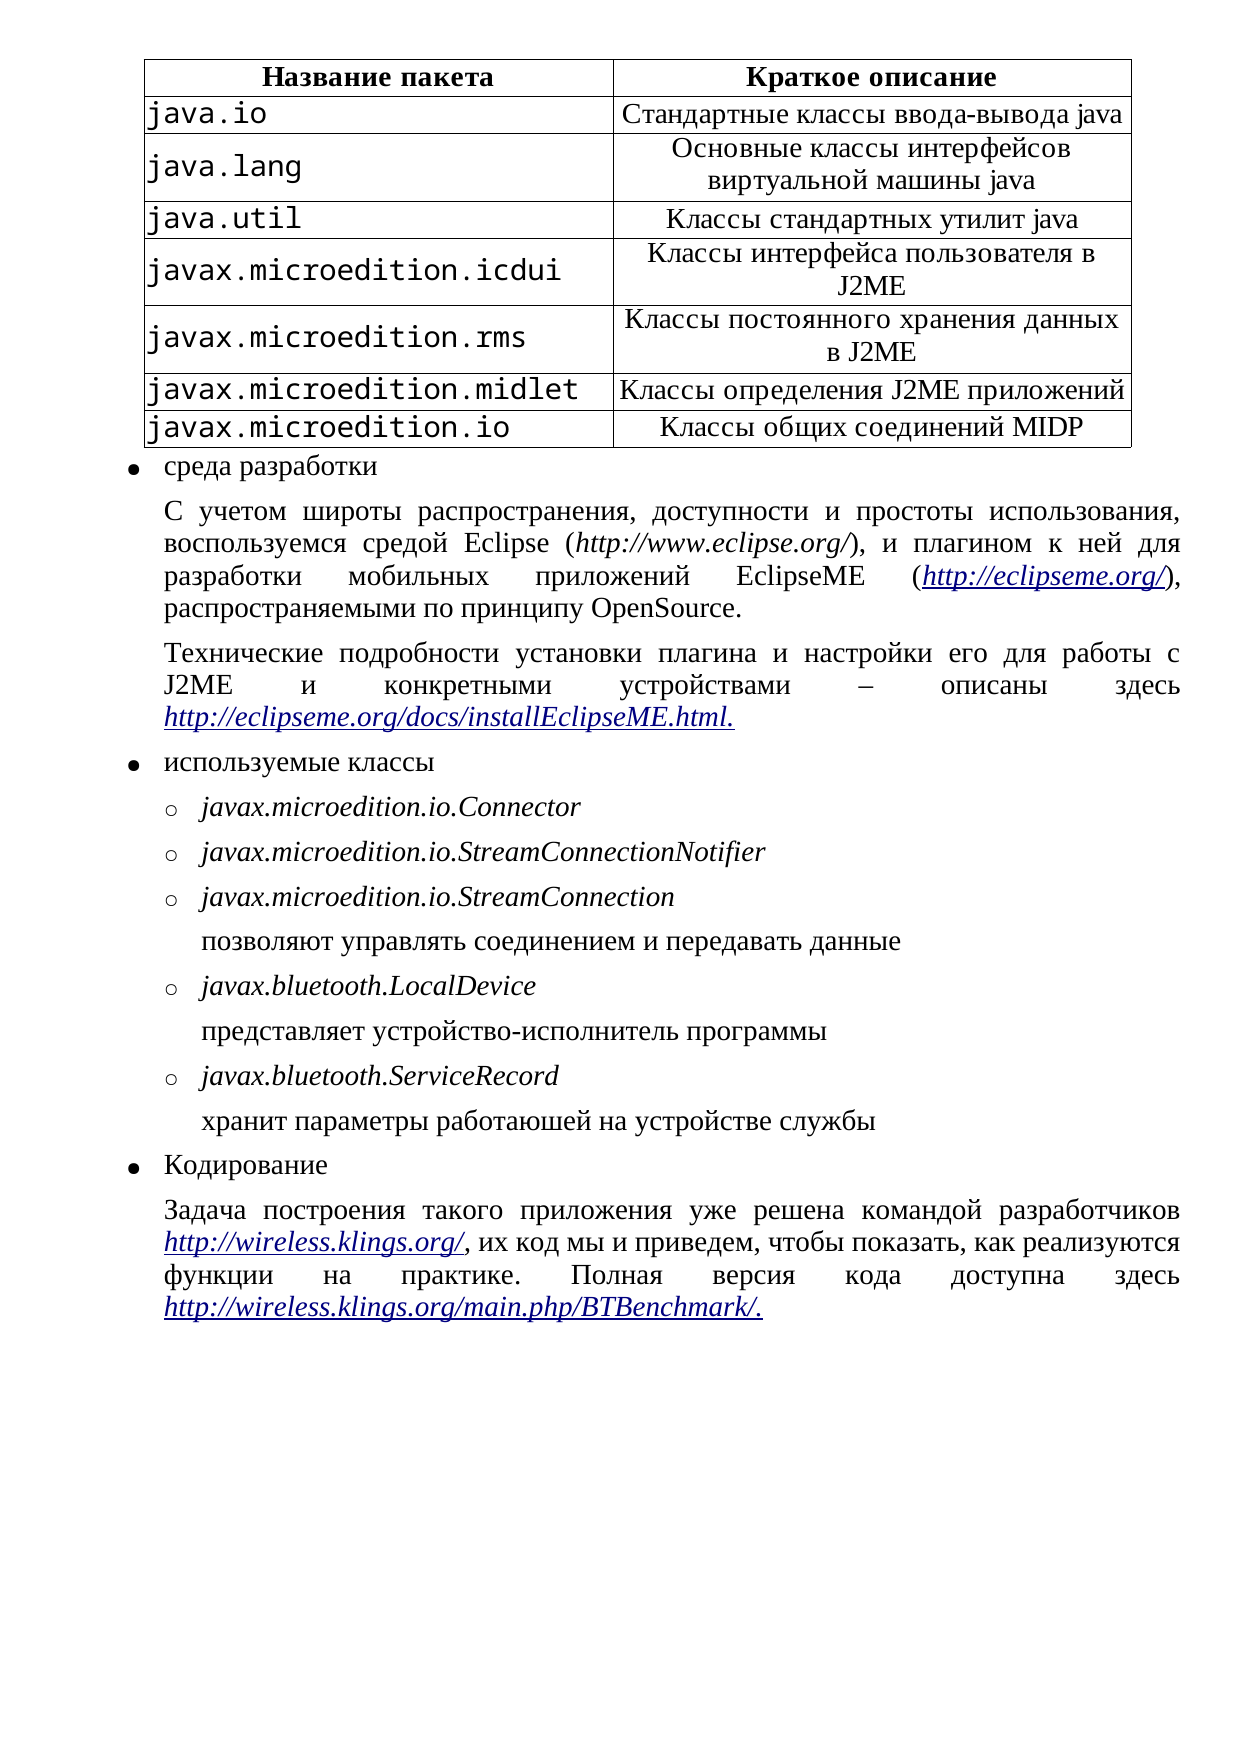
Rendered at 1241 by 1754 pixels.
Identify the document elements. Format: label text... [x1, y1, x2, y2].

list javax.bluetooth.ServiceRecord [163, 1059, 1181, 1091]
list Кодирование [126, 1149, 1181, 1181]
list представляет устройство-исполнитель программы [163, 1014, 1181, 1047]
list хранит параметры работаюшей на устройстве службы [163, 1104, 1181, 1136]
list С учетом широты распространения, доступности и простоты использования, воспользуемся средой Eclipse (http://www.eclipse.org/), и плагином к ней для разработки мобильных приложений EclipseME (http://eclipseme.org/), распространяемыми по принципу OpenSource. [126, 494, 1181, 624]
list среда разработки [126, 59, 1181, 482]
list javax.microedition.io.StreamConnection [163, 880, 1181, 912]
list Технические подробности установки плагина и настройки его для работы с J2ME и конкретными устройствами – описаны здесь http://eclipseme.org/docs/installEclipseME.html. [126, 636, 1181, 733]
list javax.bluetooth.LocalDevice [163, 969, 1181, 1002]
list используемые классы [126, 746, 1181, 778]
list javax.microedition.io.StreamConnectionNotifier [163, 835, 1181, 867]
list позволяют управлять соединением и передавать данные [163, 925, 1181, 957]
list Задача построения такого приложения уже решена командой разработчиков http://wireless.klings.org/, их код мы и приведем, чтобы показать, как реализуются функции на практике. Полная версия кода доступна здесь http://wireless.klings.org/main.php/BTBenchmark/. [126, 1193, 1181, 1323]
list javax.microedition.io.Connector [163, 790, 1181, 823]
